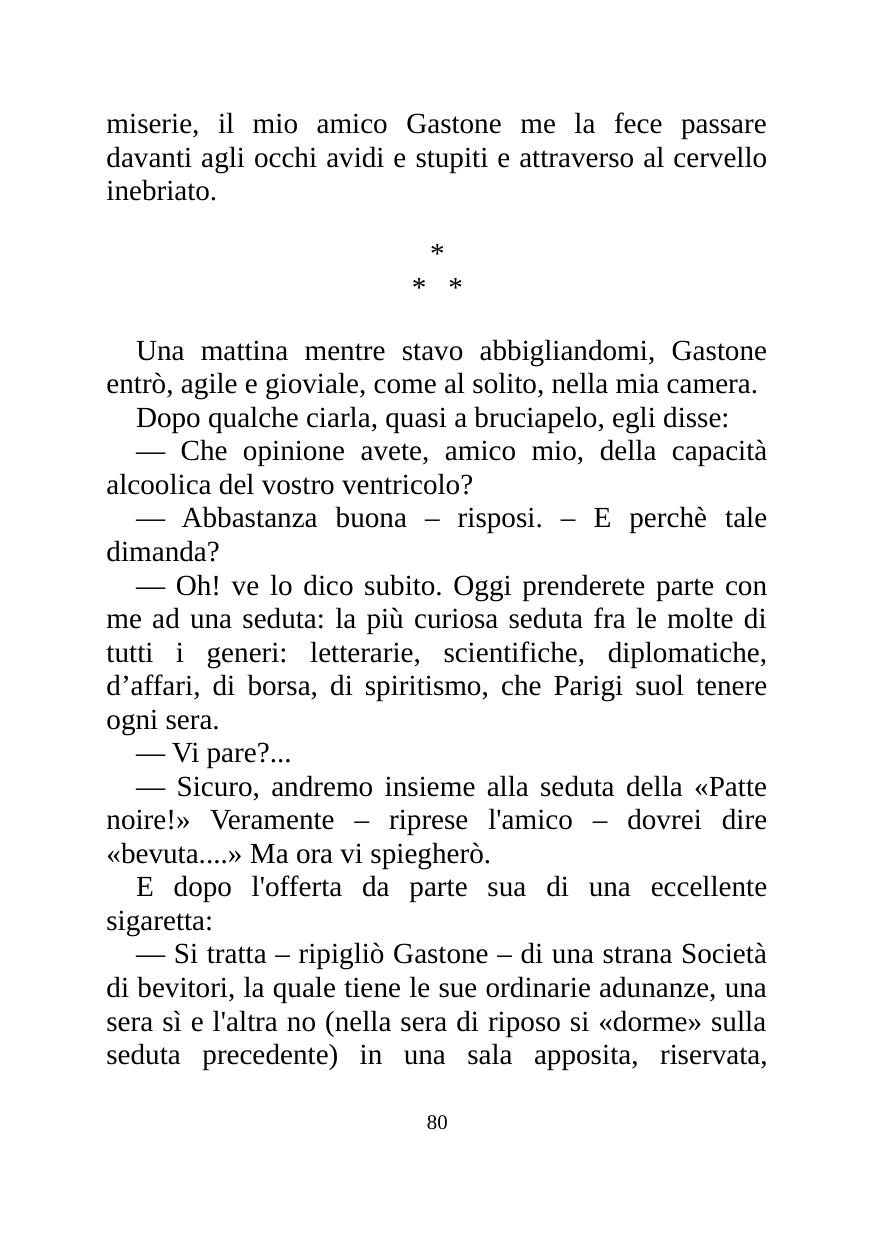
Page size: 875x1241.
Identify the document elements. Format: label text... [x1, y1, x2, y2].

text * * * [106, 236, 768, 303]
text — Abbastanza buona – risposi. – E perchè tale dimanda? [106, 501, 768, 568]
text — Che opinione avete, amico mio, della capacità alcoolica del vostro ventricolo? [106, 433, 768, 501]
text Una mattina mentre stavo abbigliandomi, Gastone entrò, agile e gioviale, come al solito, nella mia camera. [106, 333, 768, 400]
text Dopo qualche ciarla, quasi a bruciapelo, egli disse: [106, 400, 768, 433]
text — Vi pare?... [106, 735, 768, 769]
text miserie, il mio amico Gastone me la fece passare davanti agli occhi avidi e stupiti e attraverso al cervello inebriato. [106, 106, 768, 207]
text E dopo l'offerta da parte sua di una eccellente sigaretta: [106, 869, 768, 937]
text — Si tratta – ripigliò Gastone – di una strana Società di bevitori, la quale tiene le sue ordinarie adunanze, una sera sì e l'altra no (nella sera di riposo si «dorme» sulla seduta precedente) in una sala apposita, riservata, [106, 937, 768, 1071]
text — Sicuro, andremo insieme alla seduta della «Patte noire!» Veramente – riprese l'amico – dovrei dire «bevuta....» Ma ora vi spiegherò. [106, 769, 768, 869]
text — Oh! ve lo dico subito. Oggi prenderete parte con me ad una seduta: la più curiosa seduta fra le molte di tutti i generi: letterarie, scientifiche, diplomatiche, d’affari, di borsa, di spiritismo, che Parigi suol tenere ogni sera. [106, 568, 768, 735]
